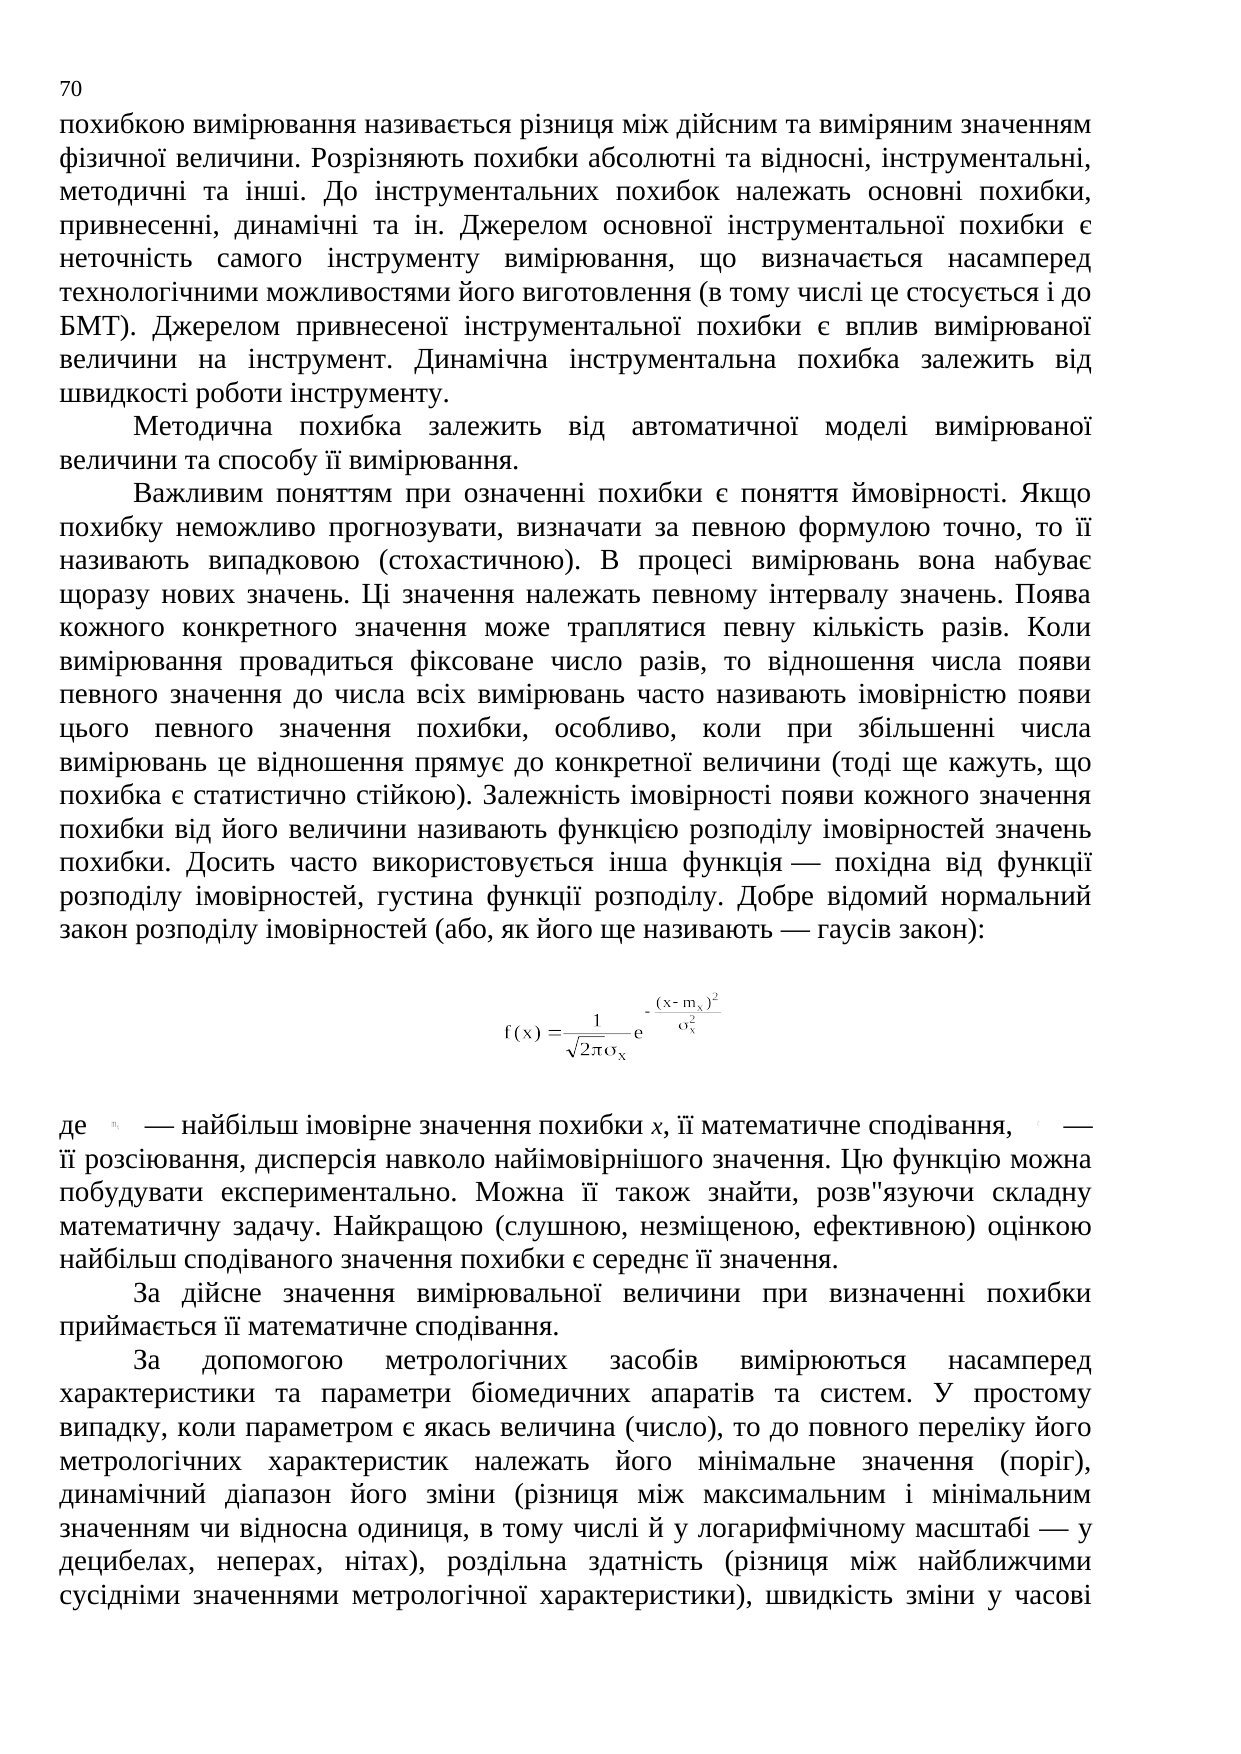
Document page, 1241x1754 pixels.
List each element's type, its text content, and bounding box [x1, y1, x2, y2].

text де — найбільш імовірне значення похибки х, її математичне сподівання, — її розсіювання, дисперсія навколо найімовірнішого значення. Цю функцію можна побудувати експериментально. Можна її також знайти, розв"язуючи складну математичну задачу. Найкращою (слушною, незміщеною, ефективною) оцінкою найбільш сподіваного значення похибки є середнє її значення. [59, 1107, 1092, 1275]
text За допомогою метрологічних засобів вимірюються насамперед характеристики та параметри біомедичних апаратів та систем. У простому випадку, коли параметром є якась величина (число), то до повного переліку його метрологічних характеристик належать його мінімальне значення (поріг), динамічний діапазон його зміни (різниця між максимальним і мінімальним значенням чи відносна одиниця, в тому числі й у логарифмічному масштабі — у децибелах, неперах, нітах), роздільна здатність (різниця між найближчими сусідніми значеннями метрологічної характеристики), швидкість зміни у часові [59, 1342, 1092, 1610]
text Методична похибка залежить від автоматичної моделі вимірюваної величини та способу її вимірювання. [59, 408, 1092, 475]
text Важливим поняттям при означенні похибки є поняття ймовірності. Якщо похибку неможливо прогнозувати, визначати за певною формулою точно, то її називають випадковою (стохастичною). В процесі вимірювань вона набуває щоразу нових значень. Ці значення належать певному інтервалу значень. Поява кожного конкретного значення може траплятися певну кількість разів. Коли вимірювання провадиться фіксоване число разів, то відношення числа появи певного значення до числа всіх вимірювань часто називають імовірністю появи цього певного значення похибки, особливо, коли при збільшенні числа вимірювань це відношення прямує до конкретної величини (тоді ще кажуть, що похибка є статистично стійкою). Залежність імовірності появи кожного значення похибки від його величини називають функцією розподілу імовірностей значень похибки. Досить часто використовується інша функція — похідна від функції розподілу імовірностей, густина функції розподілу. Добре відомий нормальний закон розподілу імовірностей (або, як його ще називають — гаусів закон): [59, 475, 1092, 945]
text похибкою вимірювання називається різниця між дійсним та виміряним значенням фізичної величини. Розрізняють похибки абсолютні та відносні, інструментальні, методичні та інші. До інструментальних похибок належать основні похибки, привнесенні, динамічні та ін. Джерелом основної інструментальної похибки є неточність самого інструменту вимірювання, що визначається насамперед технологічними можливостями його виготовлення (в тому числі це стосується і до БМТ). Джерелом привнесеної інструментальної похибки є вплив вимірюваної величини на інструмент. Динамічна інструментальна похибка залежить від швидкості роботи інструменту. [59, 106, 1092, 408]
text За дійсне значення вимірювальної величини при визначенні похибки приймається її математичне сподівання. [59, 1275, 1092, 1342]
